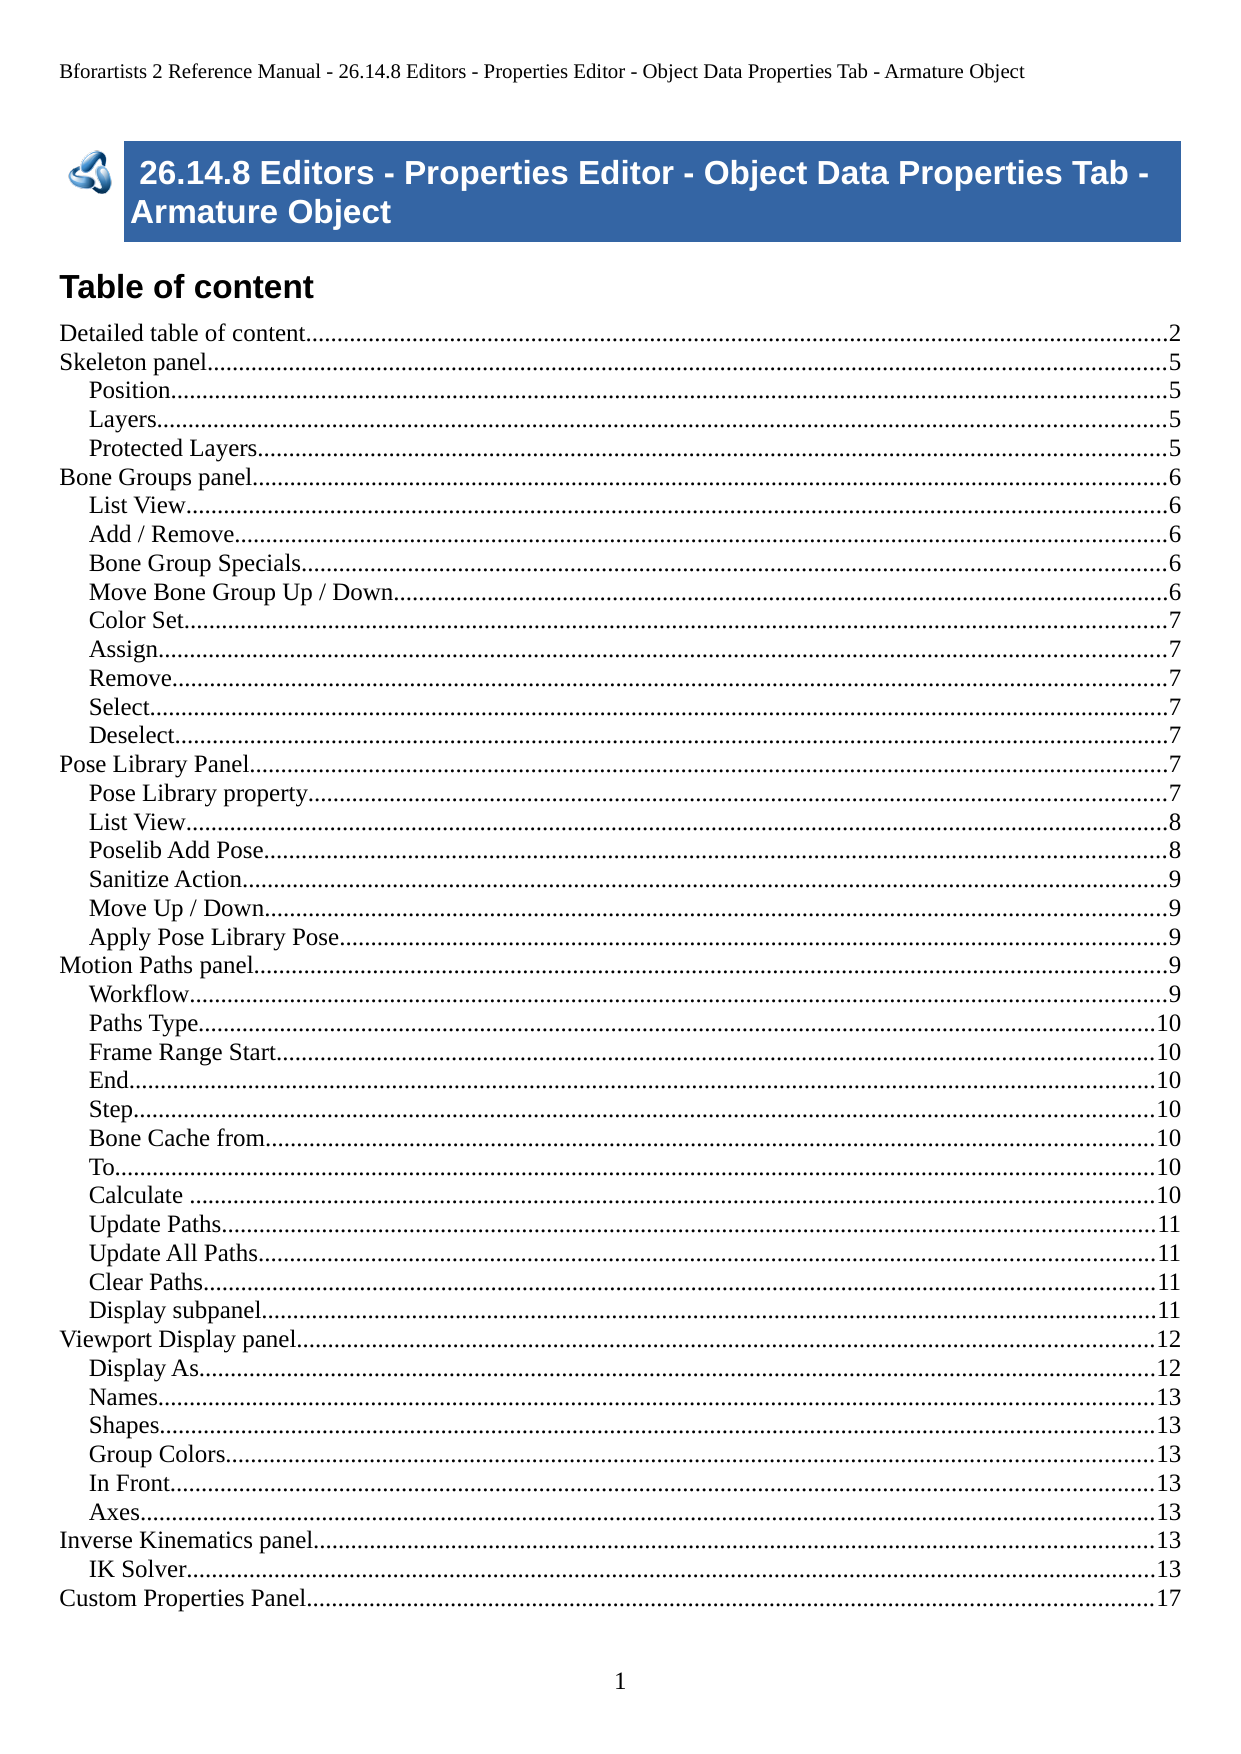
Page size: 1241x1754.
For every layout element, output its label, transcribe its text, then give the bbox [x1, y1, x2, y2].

text Color Set 7 [88, 605, 1181, 634]
table_header [59, 141, 124, 242]
text Paths Type 10 [88, 1008, 1181, 1037]
text Update All Paths 11 [88, 1238, 1181, 1267]
text Axes 13 [88, 1497, 1181, 1525]
text Display subpanel 11 [88, 1295, 1181, 1324]
text Skeleton panel 5 [59, 347, 1181, 375]
text End 10 [88, 1065, 1181, 1094]
text Position 5 [88, 375, 1181, 404]
text Step 10 [88, 1094, 1181, 1123]
text Custom Properties Panel 17 [59, 1583, 1181, 1612]
text Apply Pose Library Pose 9 [88, 922, 1181, 950]
text IK Solver 13 [88, 1554, 1181, 1583]
text List View 6 [88, 490, 1181, 519]
text Select 7 [88, 692, 1181, 720]
text Bone Groups panel 6 [59, 462, 1181, 490]
picture [65, 147, 114, 197]
subtitle Table of content [59, 267, 1181, 305]
text Layers 5 [88, 404, 1181, 433]
text In Front 13 [88, 1468, 1181, 1497]
text Detailed table of content 2 [59, 318, 1181, 347]
text Deselect 7 [88, 720, 1181, 749]
text Bone Cache from 10 [88, 1123, 1181, 1152]
text Move Up / Down 9 [88, 893, 1181, 922]
text Inverse Kinematics panel 13 [59, 1525, 1181, 1554]
text Shapes 13 [88, 1410, 1181, 1439]
text Sanitize Action 9 [88, 864, 1181, 893]
text Group Colors 13 [88, 1439, 1181, 1468]
text Add / Remove 6 [88, 519, 1181, 548]
text Pose Library Panel 7 [59, 749, 1181, 778]
text Workflow 9 [88, 979, 1181, 1008]
text Viewport Display panel 12 [59, 1324, 1181, 1353]
text Poselib Add Pose 8 [88, 835, 1181, 864]
text Protected Layers 5 [88, 433, 1181, 462]
table_header 26.14.8 Editors - Properties Editor - Object Data Properties Tab - Armature Object [124, 141, 1181, 242]
text Display As 12 [88, 1353, 1181, 1382]
text Names 13 [88, 1382, 1181, 1410]
text Calculate ... 10 [88, 1180, 1181, 1209]
text Motion Paths panel 9 [59, 950, 1181, 979]
text To 10 [88, 1152, 1181, 1180]
text Bone Group Specials 6 [88, 548, 1181, 577]
text Update Paths 11 [88, 1209, 1181, 1238]
text Frame Range Start 10 [88, 1037, 1181, 1065]
text List View 8 [88, 807, 1181, 835]
text Assign 7 [88, 634, 1181, 663]
text Remove 7 [88, 663, 1181, 692]
text Move Bone Group Up / Down 6 [88, 577, 1181, 605]
text Pose Library property 7 [88, 778, 1181, 807]
text Clear Paths 11 [88, 1267, 1181, 1295]
